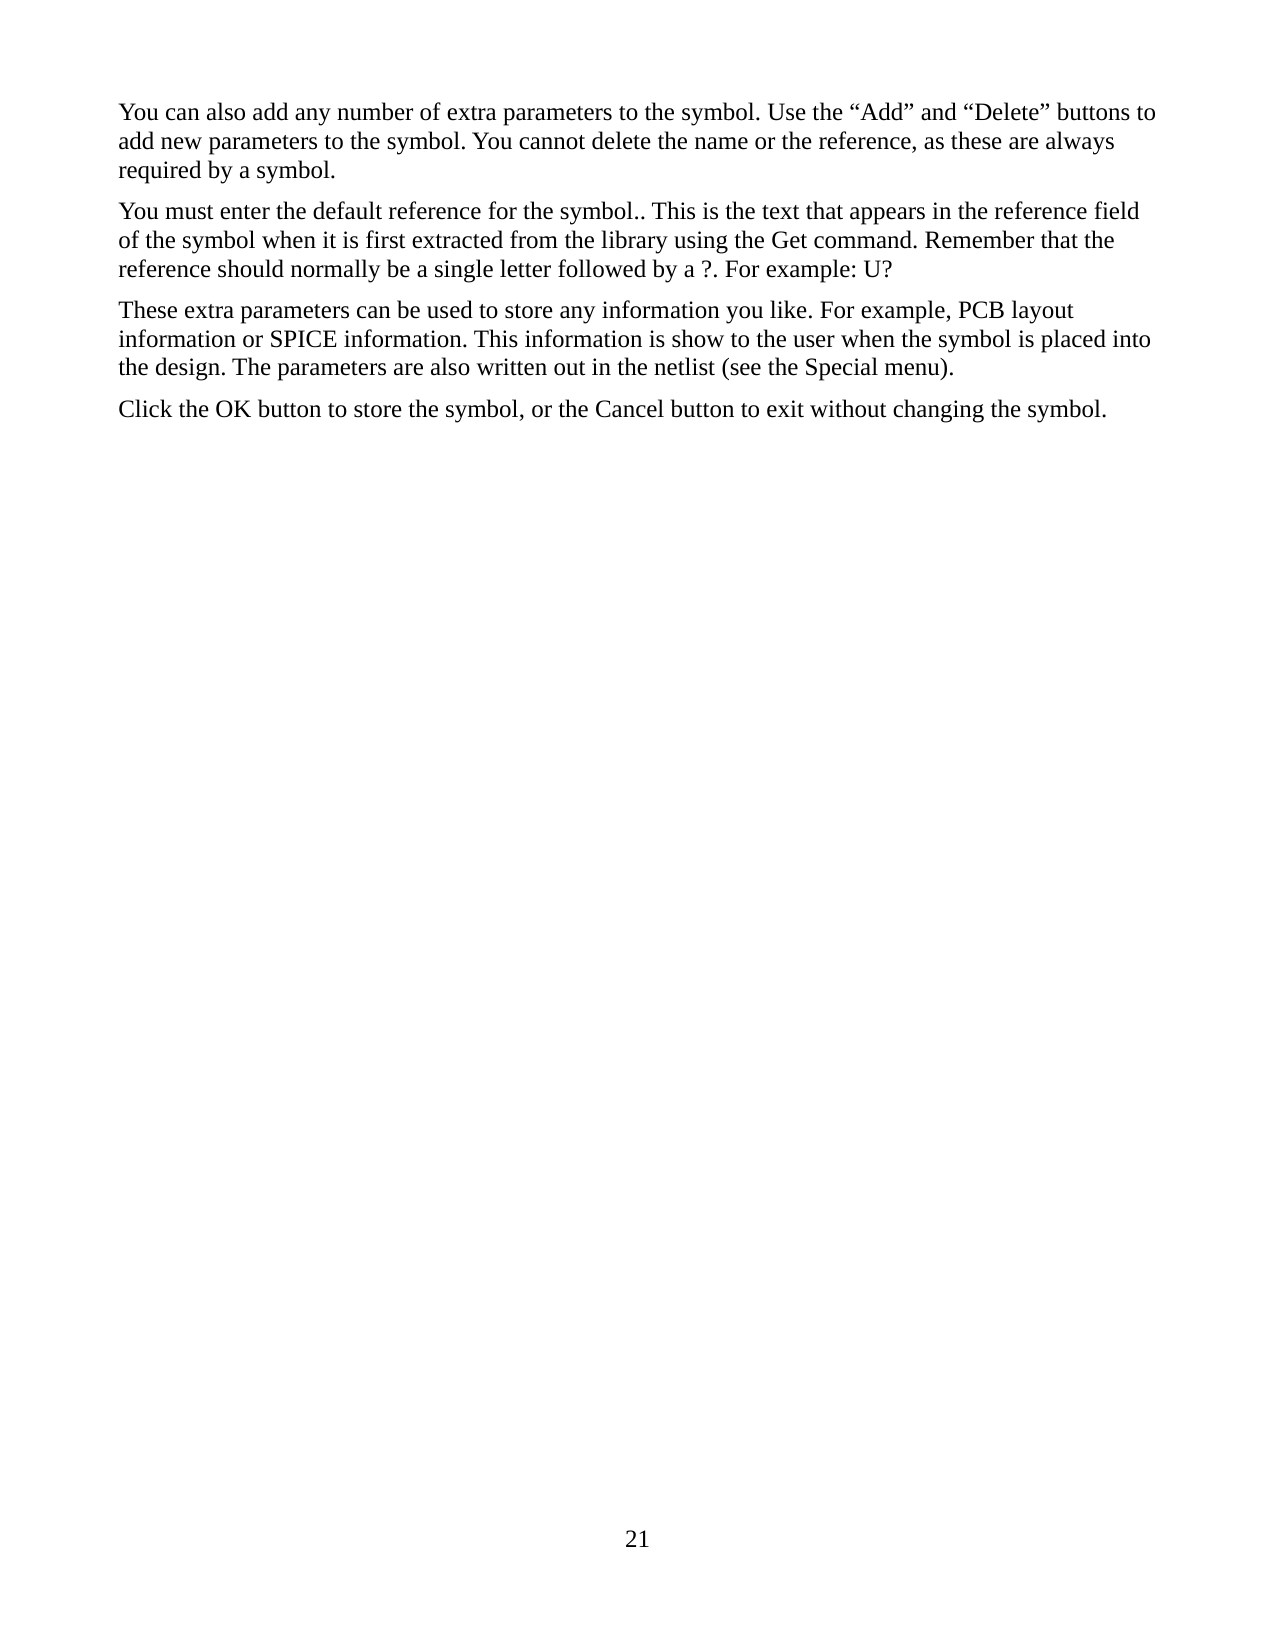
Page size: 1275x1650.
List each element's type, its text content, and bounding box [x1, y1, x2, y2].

text These extra parameters can be used to store any information you like. For example, PCB layout information or SPICE information. This information is show to the user when the symbol is placed into the design. The parameters are also written out in the netlist (see the Special menu). [118, 295, 1157, 381]
text Click the OK button to store the symbol, or the Cancel button to exit without changing the symbol. [118, 394, 1157, 422]
text You can also add any number of extra parameters to the symbol. Use the “Add” and “Delete” buttons to add new parameters to the symbol. You cannot delete the name or the reference, as these are always required by a symbol. [118, 97, 1157, 184]
text You must enter the default reference for the symbol.. This is the text that appears in the reference field of the symbol when it is first extracted from the library using the Get command. Remember that the reference should normally be a single letter followed by a ?. For example: U? [118, 196, 1157, 282]
